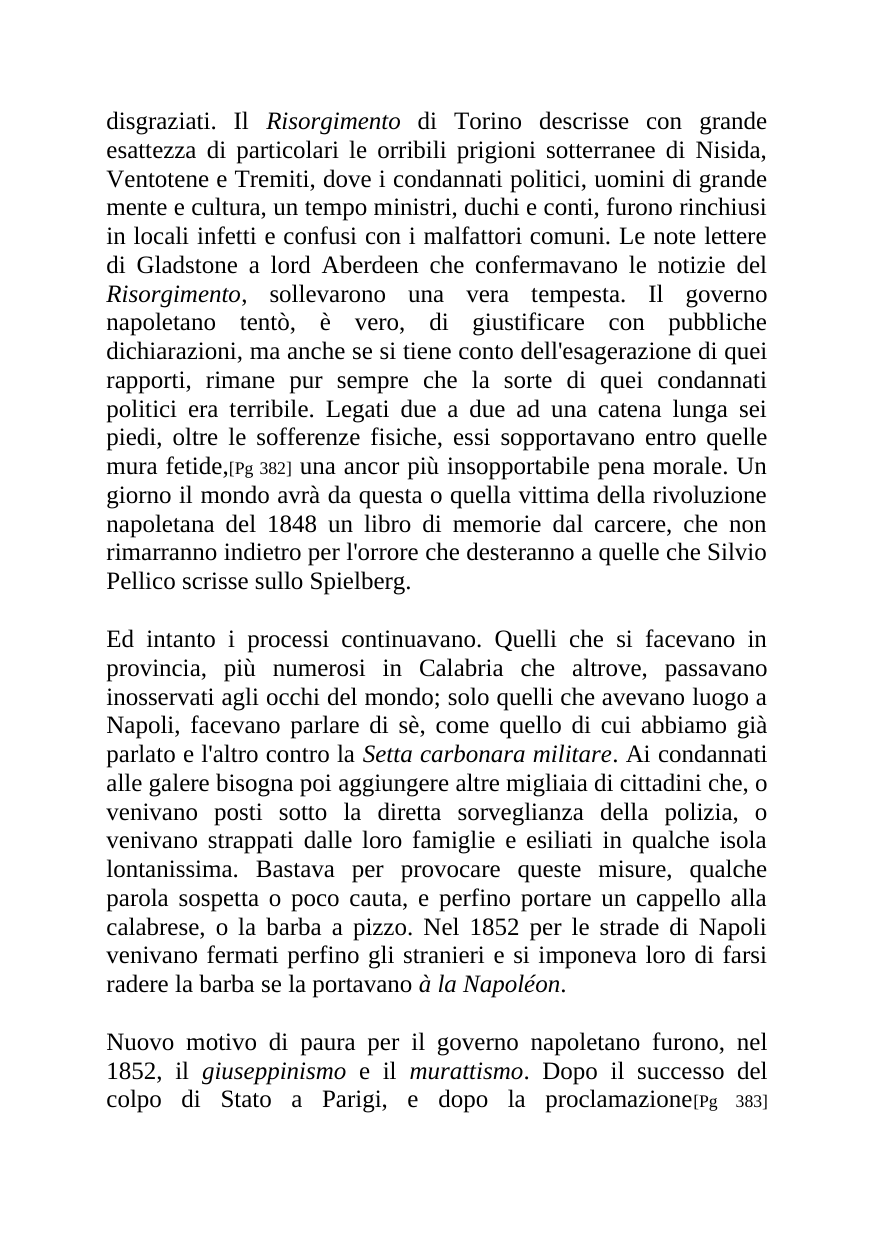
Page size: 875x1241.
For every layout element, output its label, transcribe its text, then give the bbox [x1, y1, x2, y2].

text Ed intanto i processi continuavano. Quelli che si facevano in provincia, più numerosi in Calabria che altrove, passavano inosservati agli occhi del mondo; solo quelli che avevano luogo a Napoli, facevano parlare di sè, come quello di cui abbiamo già parlato e l'altro contro la Setta carbonara militare. Ai condannati alle galere bisogna poi aggiungere altre migliaia di cittadini che, o venivano posti sotto la diretta sorveglianza della polizia, o venivano strappati dalle loro famiglie e esiliati in qualche isola lontanissima. Bastava per provocare queste misure, qualche parola sospetta o poco cauta, e perfino portare un cappello alla calabrese, o la barba a pizzo. Nel 1852 per le strade di Napoli venivano fermati perfino gli stranieri e si imponeva loro di farsi radere la barba se la portavano à la Napoléon. [106, 624, 768, 998]
text disgraziati. Il Risorgimento di Torino descrisse con grande esattezza di particolari le orribili prigioni sotterranee di Nisida, Ventotene e Tremiti, dove i condannati politici, uomini di grande mente e cultura, un tempo ministri, duchi e conti, furono rinchiusi in locali infetti e confusi con i malfattori comuni. Le note lettere di Gladstone a lord Aberdeen che confermavano le notizie del Risorgimento, sollevarono una vera tempesta. Il governo napoletano tentò, è vero, di giustificare con pubbliche dichiarazioni, ma anche se si tiene conto dell'esagerazione di quei rapporti, rimane pur sempre che la sorte di quei condannati politici era terribile. Legati due a due ad una catena lunga sei piedi, oltre le sofferenze fisiche, essi sopportavano entro quelle mura fetide,[Pg 382] una ancor più insopportabile pena morale. Un giorno il mondo avrà da questa o quella vittima della rivoluzione napoletana del 1848 un libro di memorie dal carcere, che non rimarranno indietro per l'orrore che desteranno a quelle che Silvio Pellico scrisse sullo Spielberg. [106, 106, 768, 595]
text Nuovo motivo di paura per il governo napoletano furono, nel 1852, il giuseppinismo e il murattismo. Dopo il successo del colpo di Stato a Parigi, e dopo la proclamazione[Pg 383] [106, 1027, 768, 1113]
